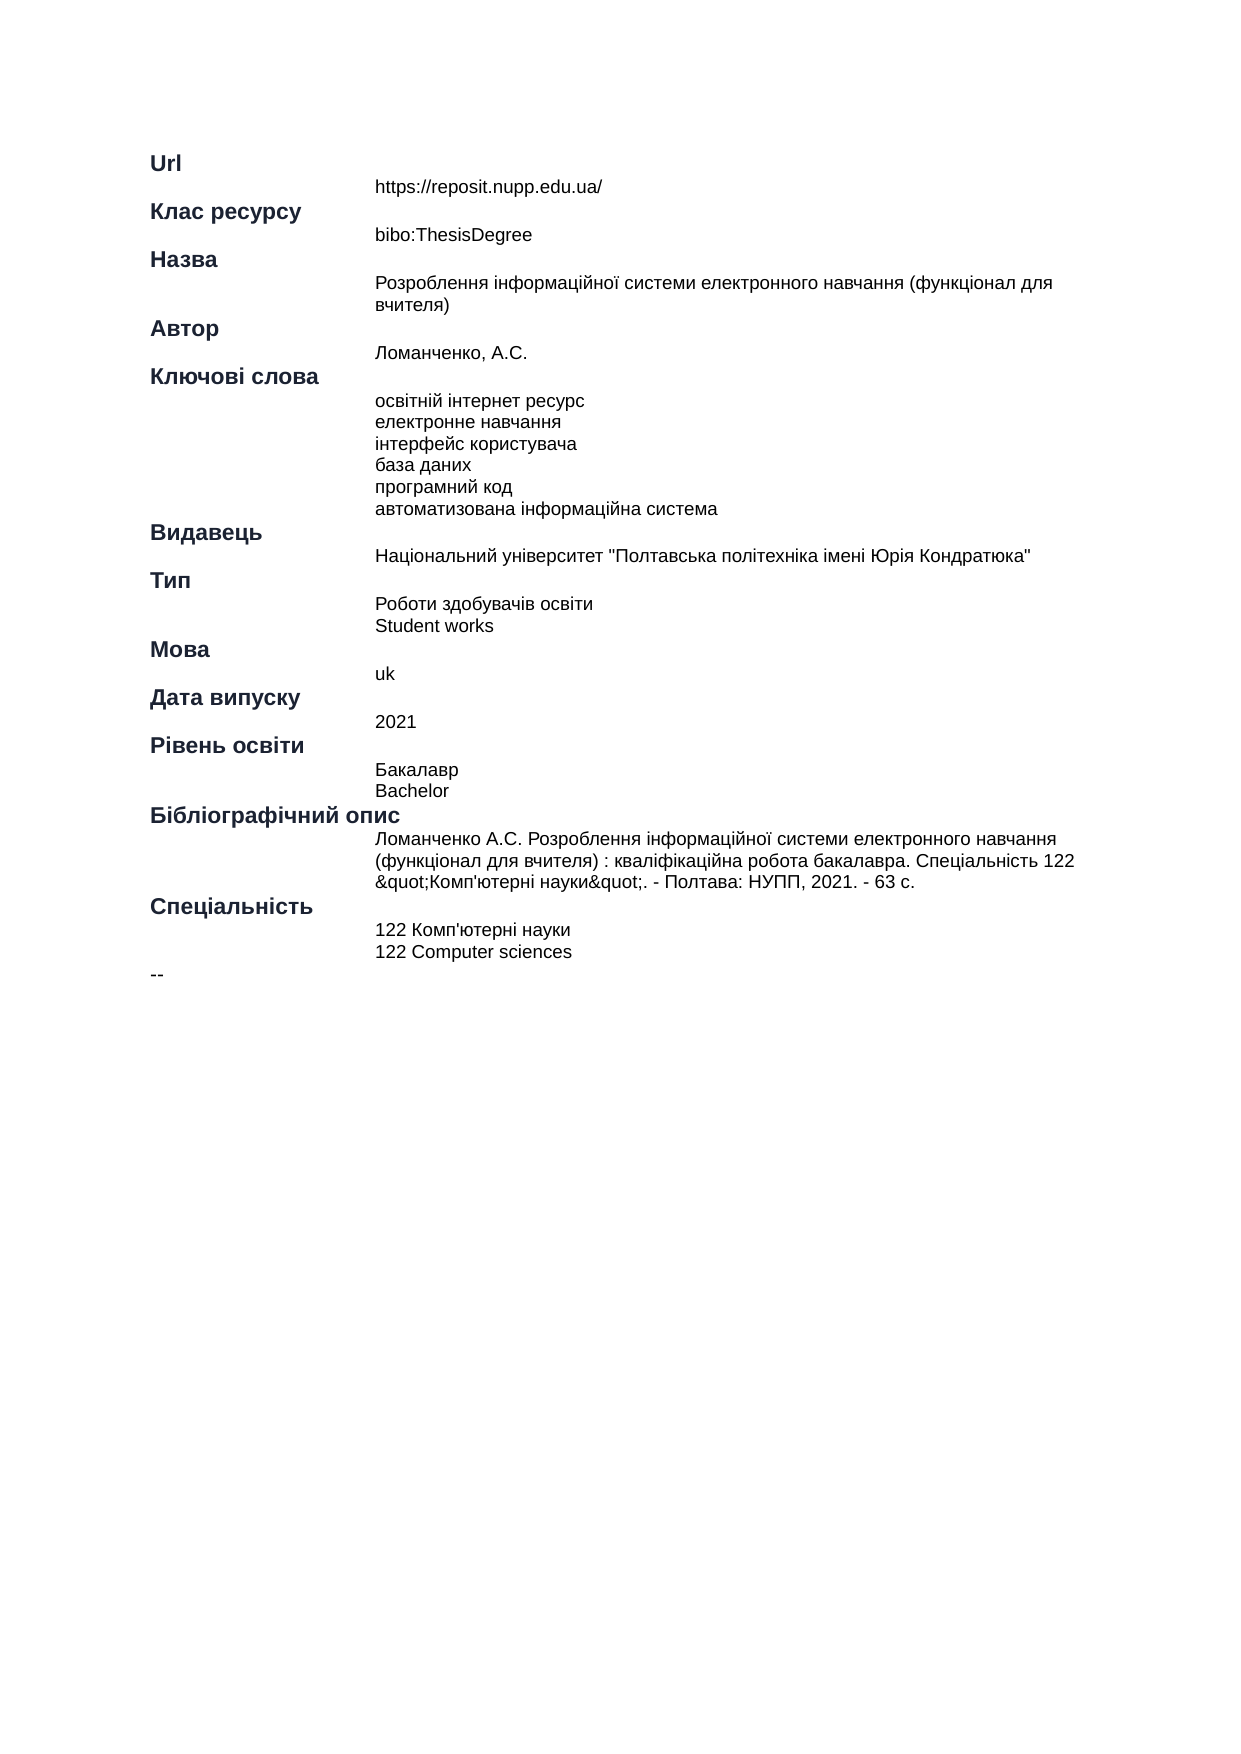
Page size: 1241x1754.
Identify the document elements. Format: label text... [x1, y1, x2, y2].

text Ломанченко А.С. Розроблення інформаційної системи електронного навчання (функціонал для вчителя) : кваліфікаційна робота бакалавра. Спеціальність 122 &quot;Комп'ютерні науки&quot;. - Полтава: НУПП, 2021. - 63 с. [375, 828, 1090, 893]
text 122 Комп'ютерні науки [375, 919, 1090, 941]
text Роботи здобувачів освіти [375, 593, 1090, 615]
text Автор [150, 315, 1090, 342]
text Bachelor [375, 780, 1090, 802]
text -- [150, 962, 1090, 986]
text 2021 [375, 711, 1090, 732]
text Мова [150, 636, 1090, 663]
text Бібліографічний опис [150, 802, 1090, 828]
text Дата випуску [150, 684, 1090, 711]
text bibo:ThesisDegree [375, 224, 1090, 246]
text Національний університет "Полтавська політехніка імені Юрія Кондратюка" [375, 545, 1090, 567]
text Назва [150, 246, 1090, 272]
text Student works [375, 615, 1090, 636]
text Ломанченко, А.С. [375, 342, 1090, 363]
text Тип [150, 567, 1090, 593]
text Url [150, 150, 1090, 176]
text Розроблення інформаційної системи електронного навчання (функціонал для вчителя) [375, 272, 1090, 315]
text Ключові слова [150, 363, 1090, 389]
text uk [375, 663, 1090, 684]
text Спеціальність [150, 893, 1090, 919]
text https://reposit.nupp.edu.ua/ [375, 176, 1090, 198]
text Клас ресурсу [150, 198, 1090, 224]
text програмний код [375, 476, 1090, 497]
text інтерфейс користувача [375, 433, 1090, 454]
text автоматизована інформаційна система [375, 497, 1090, 519]
text Бакалавр [375, 758, 1090, 780]
text 122 Computer sciences [375, 941, 1090, 962]
text Рівень освіти [150, 732, 1090, 758]
text Видавець [150, 519, 1090, 545]
text база даних [375, 454, 1090, 476]
text електронне навчання [375, 411, 1090, 433]
text освітній інтернет ресурс [375, 389, 1090, 411]
